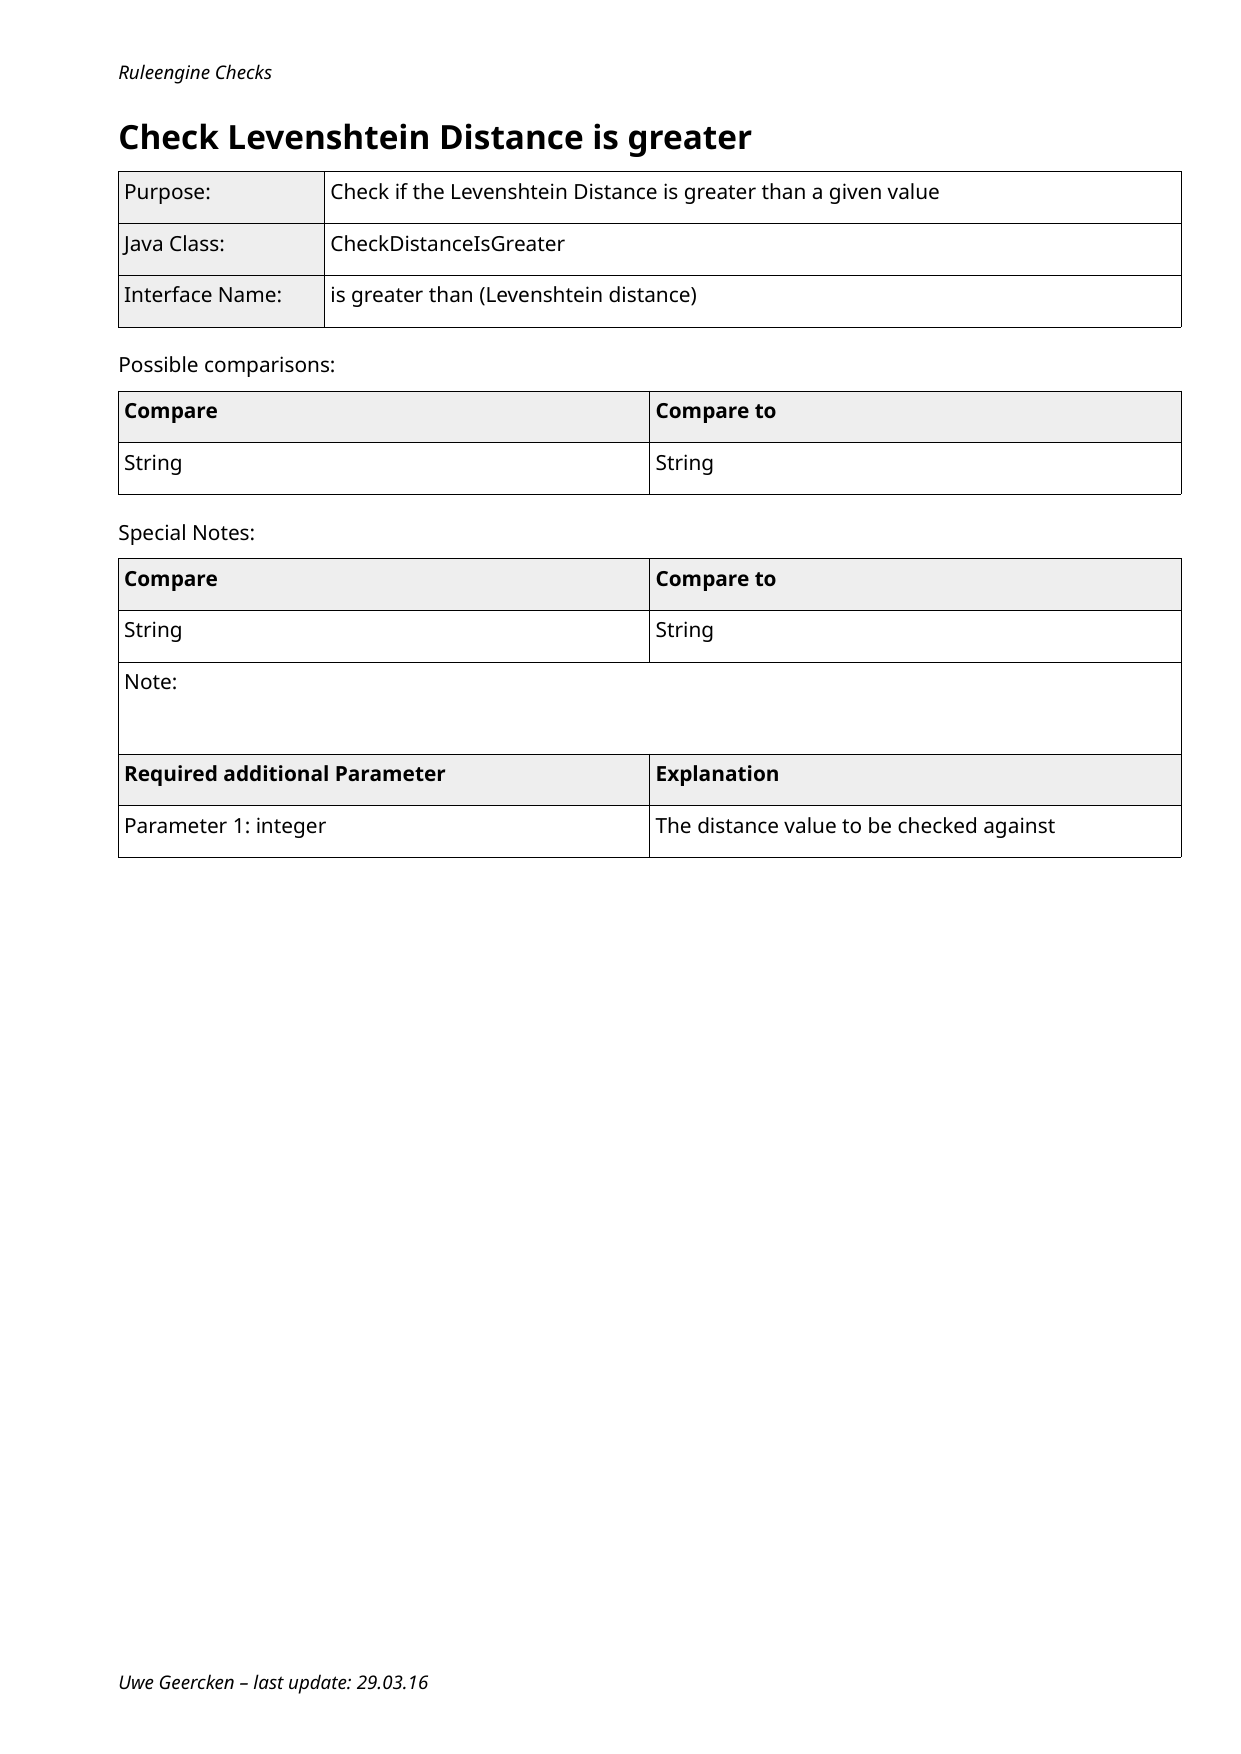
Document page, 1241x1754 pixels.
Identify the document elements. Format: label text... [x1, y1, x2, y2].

table_header Compare to [650, 392, 1181, 442]
table_cell Interface Name: [119, 276, 324, 327]
table_cell Parameter 1: integer [119, 806, 649, 857]
table_cell Note: [119, 663, 1181, 753]
text Check Levenshtein Distance is greater [118, 114, 1181, 159]
table_cell CheckDistanceIsGreater [325, 224, 1181, 275]
text Possible comparisons: [118, 350, 1181, 379]
table_cell String [650, 611, 1181, 662]
table_header Check if the Levenshtein Distance is greater than a given value [325, 172, 1181, 223]
table_header Compare to [650, 559, 1181, 610]
table_cell Java Class: [119, 224, 324, 275]
table_cell Required additional Parameter [119, 755, 649, 805]
table_cell The distance value to be checked against [650, 806, 1181, 857]
text Special Notes: [118, 518, 1181, 546]
table_header Purpose: [119, 172, 324, 223]
table_header Compare [119, 392, 649, 442]
table_cell is greater than (Levenshtein distance) [325, 276, 1181, 327]
table_cell Explanation [650, 755, 1181, 805]
table_cell String [650, 443, 1181, 494]
table_cell String [119, 443, 649, 494]
table_cell String [119, 611, 649, 662]
table_header Compare [119, 559, 649, 610]
